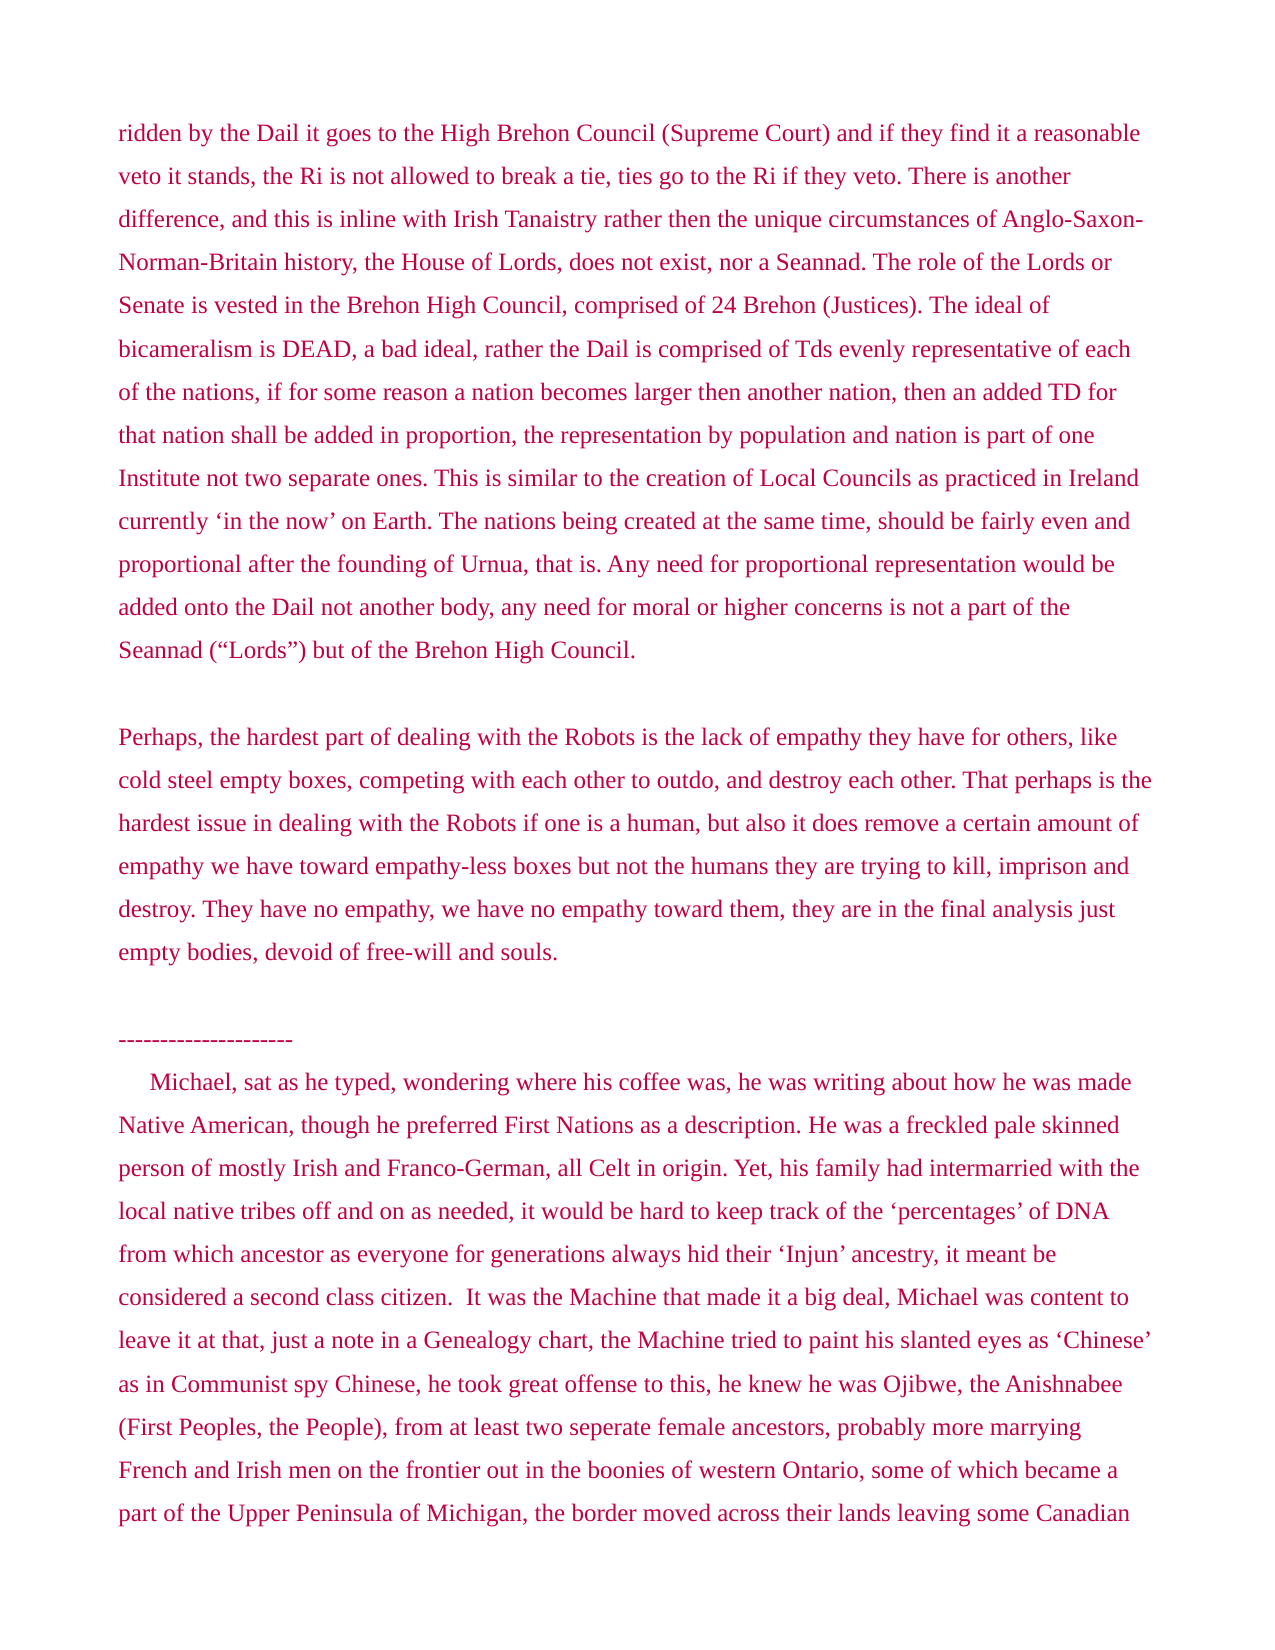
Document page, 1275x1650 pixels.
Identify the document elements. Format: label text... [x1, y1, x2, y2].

text Perhaps, the hardest part of dealing with the Robots is the lack of empathy they have for others, like cold steel empty boxes, competing with each other to outdo, and destroy each other. That perhaps is the hardest issue in dealing with the Robots if one is a human, but also it does remove a certain amount of empathy we have toward empathy-less boxes but not the humans they are trying to kill, imprison and destroy. They have no empathy, we have no empathy toward them, they are in the final analysis just empty bodies, devoid of free-will and souls. [118, 722, 1157, 966]
text ridden by the Dail it goes to the High Brehon Council (Supreme Court) and if they find it a reasonable veto it stands, the Ri is not allowed to break a tie, ties go to the Ri if they veto. There is another difference, and this is inline with Irish Tanaistry rather then the unique circumstances of Anglo-Saxon-Norman-Britain history, the House of Lords, does not exist, nor a Seannad. The role of the Lords or Senate is vested in the Brehon High Council, comprised of 24 Brehon (Justices). The ideal of bicameralism is DEAD, a bad ideal, rather the Dail is comprised of Tds evenly representative of each of the nations, if for some reason a nation becomes larger then another nation, then an added TD for that nation shall be added in proportion, the representation by population and nation is part of one Institute not two separate ones. This is similar to the creation of Local Councils as practiced in Ireland currently ‘in the now’ on Earth. The nations being created at the same time, should be fairly even and proportional after the founding of Urnua, that is. Any need for proportional representation would be added onto the Dail not another body, any need for moral or higher concerns is not a part of the Seannad (“Lords”) but of the Brehon High Council. [118, 118, 1157, 664]
text --------------------- [118, 1024, 1157, 1052]
text Michael, sat as he typed, wondering where his coffee was, he was writing about how he was made Native American, though he preferred First Nations as a description. He was a freckled pale skinned person of mostly Irish and Franco-German, all Celt in origin. Yet, his family had intermarried with the local native tribes off and on as needed, it would be hard to keep track of the ‘percentages’ of DNA from which ancestor as everyone for generations always hid their ‘Injun’ ancestry, it meant be considered a second class citizen. It was the Machine that made it a big deal, Michael was content to leave it at that, just a note in a Genealogy chart, the Machine tried to paint his slanted eyes as ‘Chinese’ as in Communist spy Chinese, he took great offense to this, he knew he was Ojibwe, the Anishnabee (First Peoples, the People), from at least two seperate female ancestors, probably more marrying French and Irish men on the frontier out in the boonies of western Ontario, some of which became a part of the Upper Peninsula of Michigan, the border moved across their lands leaving some Canadian [118, 1067, 1157, 1527]
